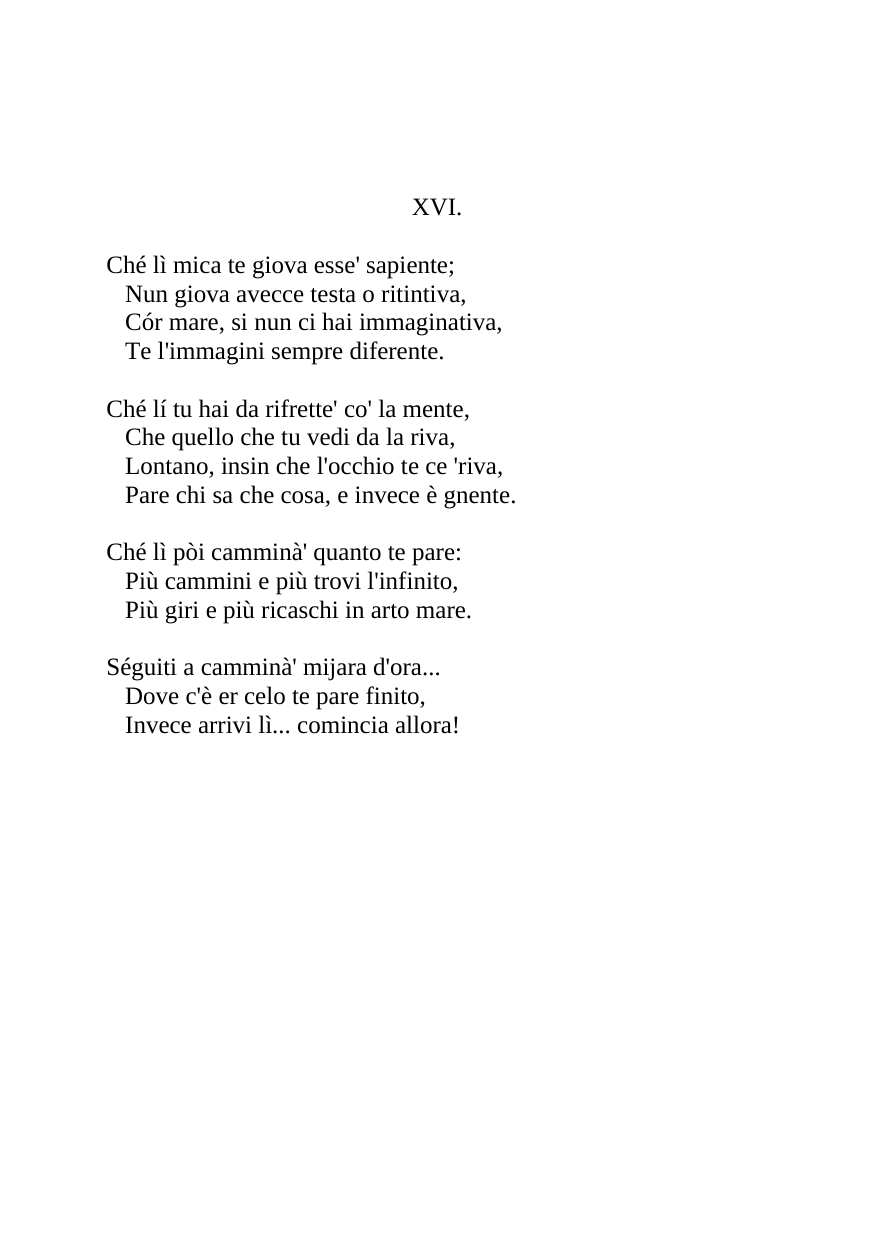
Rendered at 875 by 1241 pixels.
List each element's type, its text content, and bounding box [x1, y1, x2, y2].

text Cór mare, si nun ci hai immaginativa, [125, 307, 768, 336]
text Pare chi sa che cosa, e invece è gnente. [125, 480, 768, 509]
text Séguiti a camminà' mijara d'ora... [106, 652, 768, 681]
text Te l'immagini sempre diferente. [125, 336, 768, 365]
text Più giri e più ricaschi in arto mare. [125, 595, 768, 624]
text Dove c'è er celo te pare finito, [125, 681, 768, 710]
text Nun giova avecce testa o ritintiva, [125, 279, 768, 307]
text XVI. [106, 192, 768, 221]
text Ché lí tu hai da rifrette' co' la mente, [106, 394, 768, 422]
text Che quello che tu vedi da la riva, [125, 422, 768, 451]
text Invece arrivi lì... comincia allora! [125, 710, 768, 739]
text Lontano, insin che l'occhio te ce 'riva, [125, 451, 768, 480]
text Ché lì pòi camminà' quanto te pare: [106, 537, 768, 566]
text Ché lì mica te giova esse' sapiente; [106, 250, 768, 279]
text Più cammini e più trovi l'infinito, [125, 566, 768, 595]
